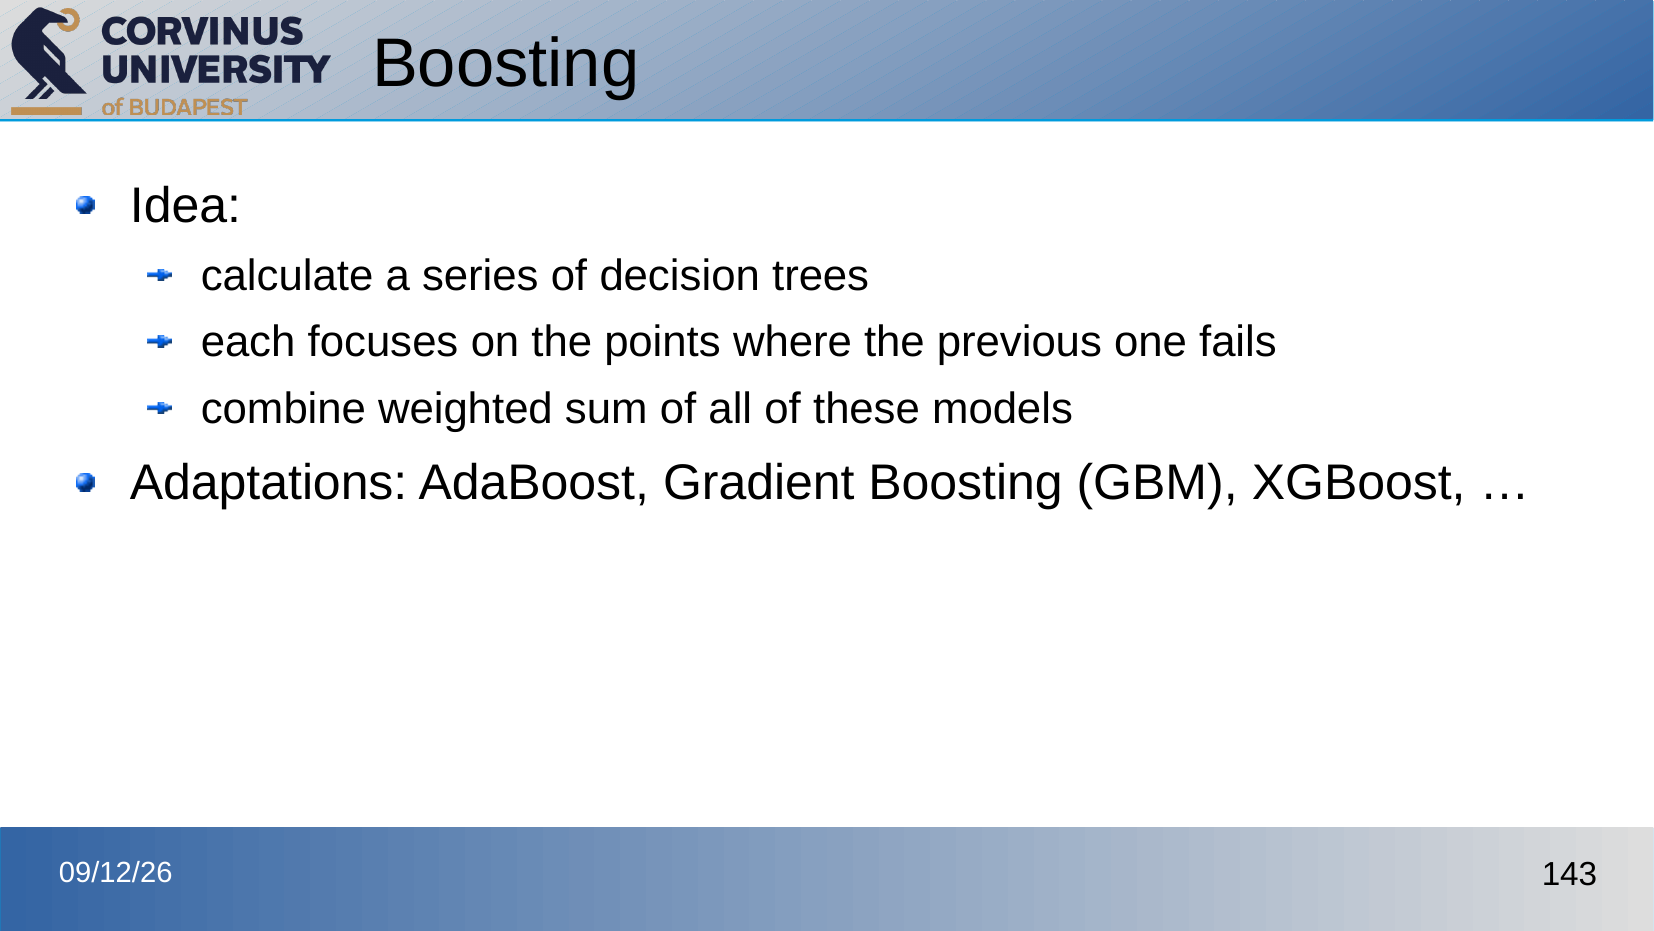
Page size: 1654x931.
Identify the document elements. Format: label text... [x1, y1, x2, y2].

list Idea: calculate a series of decision trees each focuses on the points where the previous one fails combine weighted sum of all of these models Adaptations: AdaBoost, Gradient Boosting (GBM), XGBoost, … [59, 177, 1595, 768]
title Boosting [372, 23, 1625, 103]
picture [11, 7, 331, 115]
